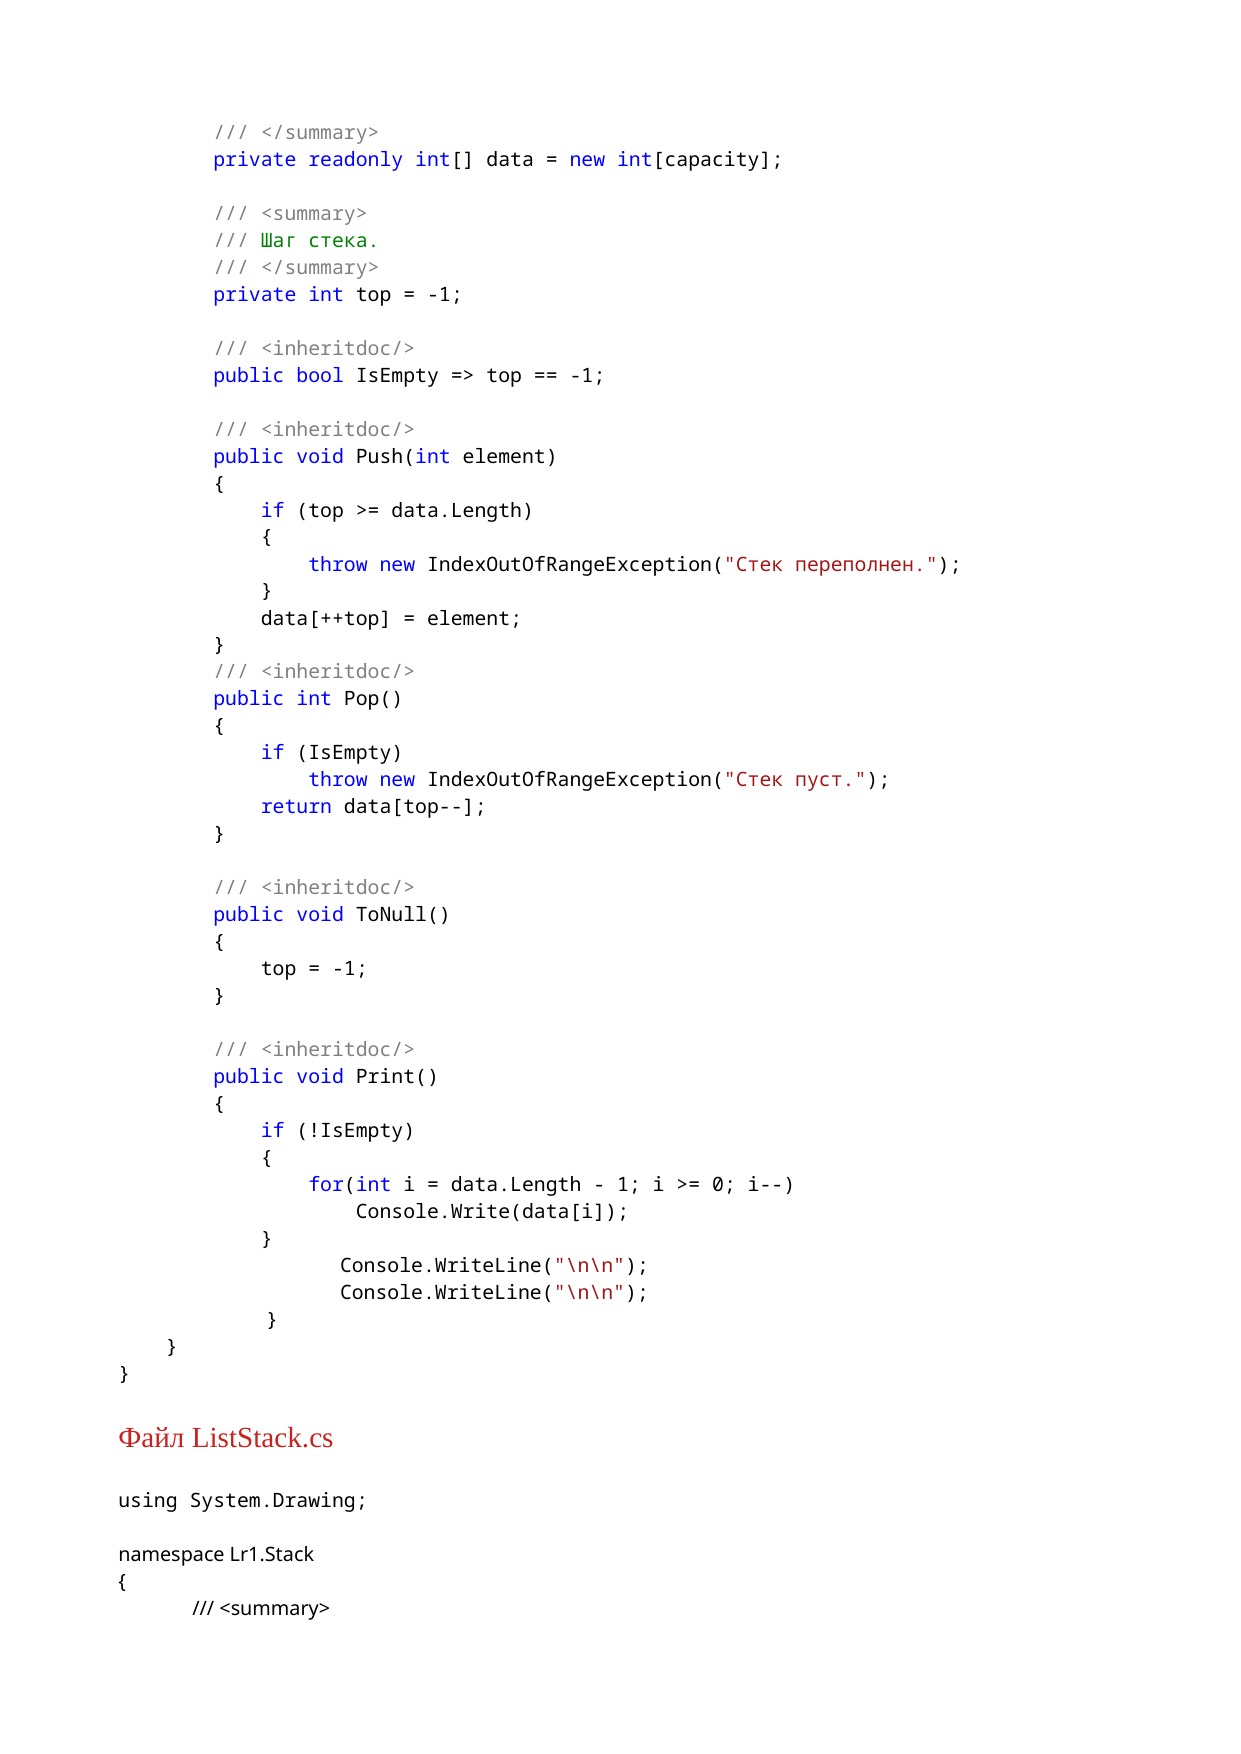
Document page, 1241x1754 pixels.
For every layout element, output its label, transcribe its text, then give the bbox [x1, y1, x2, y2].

text for(int i = data.Length - 1; i >= 0; i--) [118, 1170, 1122, 1197]
text { [118, 469, 1122, 496]
text } [118, 1224, 1122, 1251]
text } [118, 981, 1122, 1008]
text public void Push(int element) [118, 442, 1122, 469]
text /// <inheritdoc/> [118, 334, 1122, 361]
text { [118, 1089, 1122, 1116]
text if (top >= data.Length) [118, 496, 1122, 523]
text } [118, 1332, 1122, 1359]
text } [118, 1359, 1122, 1386]
text private int top = -1; [118, 280, 1122, 307]
text /// <inheritdoc/> [118, 415, 1122, 442]
text return data[top--]; [118, 793, 1122, 819]
text /// </summary> [118, 118, 1122, 145]
text using System.Drawing; [118, 1487, 1122, 1514]
text } [118, 577, 1122, 604]
text /// <summary> [118, 199, 1122, 226]
text { [118, 1568, 1122, 1595]
text private readonly int[] data = new int[capacity]; [118, 145, 1122, 172]
text /// Шаг стека. [118, 226, 1122, 253]
text Файл ListStack.cs [118, 1420, 1122, 1453]
text /// </summary> [118, 253, 1122, 280]
text top = -1; [118, 954, 1122, 981]
text public int Pop() [118, 685, 1122, 712]
text throw new IndexOutOfRangeException("Стек пуст."); [118, 766, 1122, 793]
text public void Print() [118, 1062, 1122, 1089]
text data[++top] = element; [118, 604, 1122, 631]
text /// <inheritdoc/> [118, 873, 1122, 901]
text /// <inheritdoc/> [118, 1035, 1122, 1062]
text } [118, 1305, 1122, 1332]
text { [118, 927, 1122, 954]
text throw new IndexOutOfRangeException("Стек переполнен."); [118, 550, 1122, 577]
text /// <summary> [118, 1595, 1122, 1622]
text } [118, 631, 1122, 658]
text { [118, 1143, 1122, 1170]
text Console.WriteLine("\n\n"); [118, 1278, 1122, 1305]
text { [118, 523, 1122, 550]
text } [118, 819, 1122, 847]
text if (IsEmpty) [118, 739, 1122, 766]
text public bool IsEmpty => top == -1; [118, 361, 1122, 388]
text Console.WriteLine("\n\n"); [118, 1251, 1122, 1278]
text if (!IsEmpty) [118, 1116, 1122, 1143]
text { [118, 712, 1122, 739]
text namespace Lr1.Stack [118, 1541, 1122, 1568]
text public void ToNull() [118, 901, 1122, 927]
text Console.Write(data[i]); [118, 1197, 1122, 1224]
text /// <inheritdoc/> [118, 658, 1122, 685]
